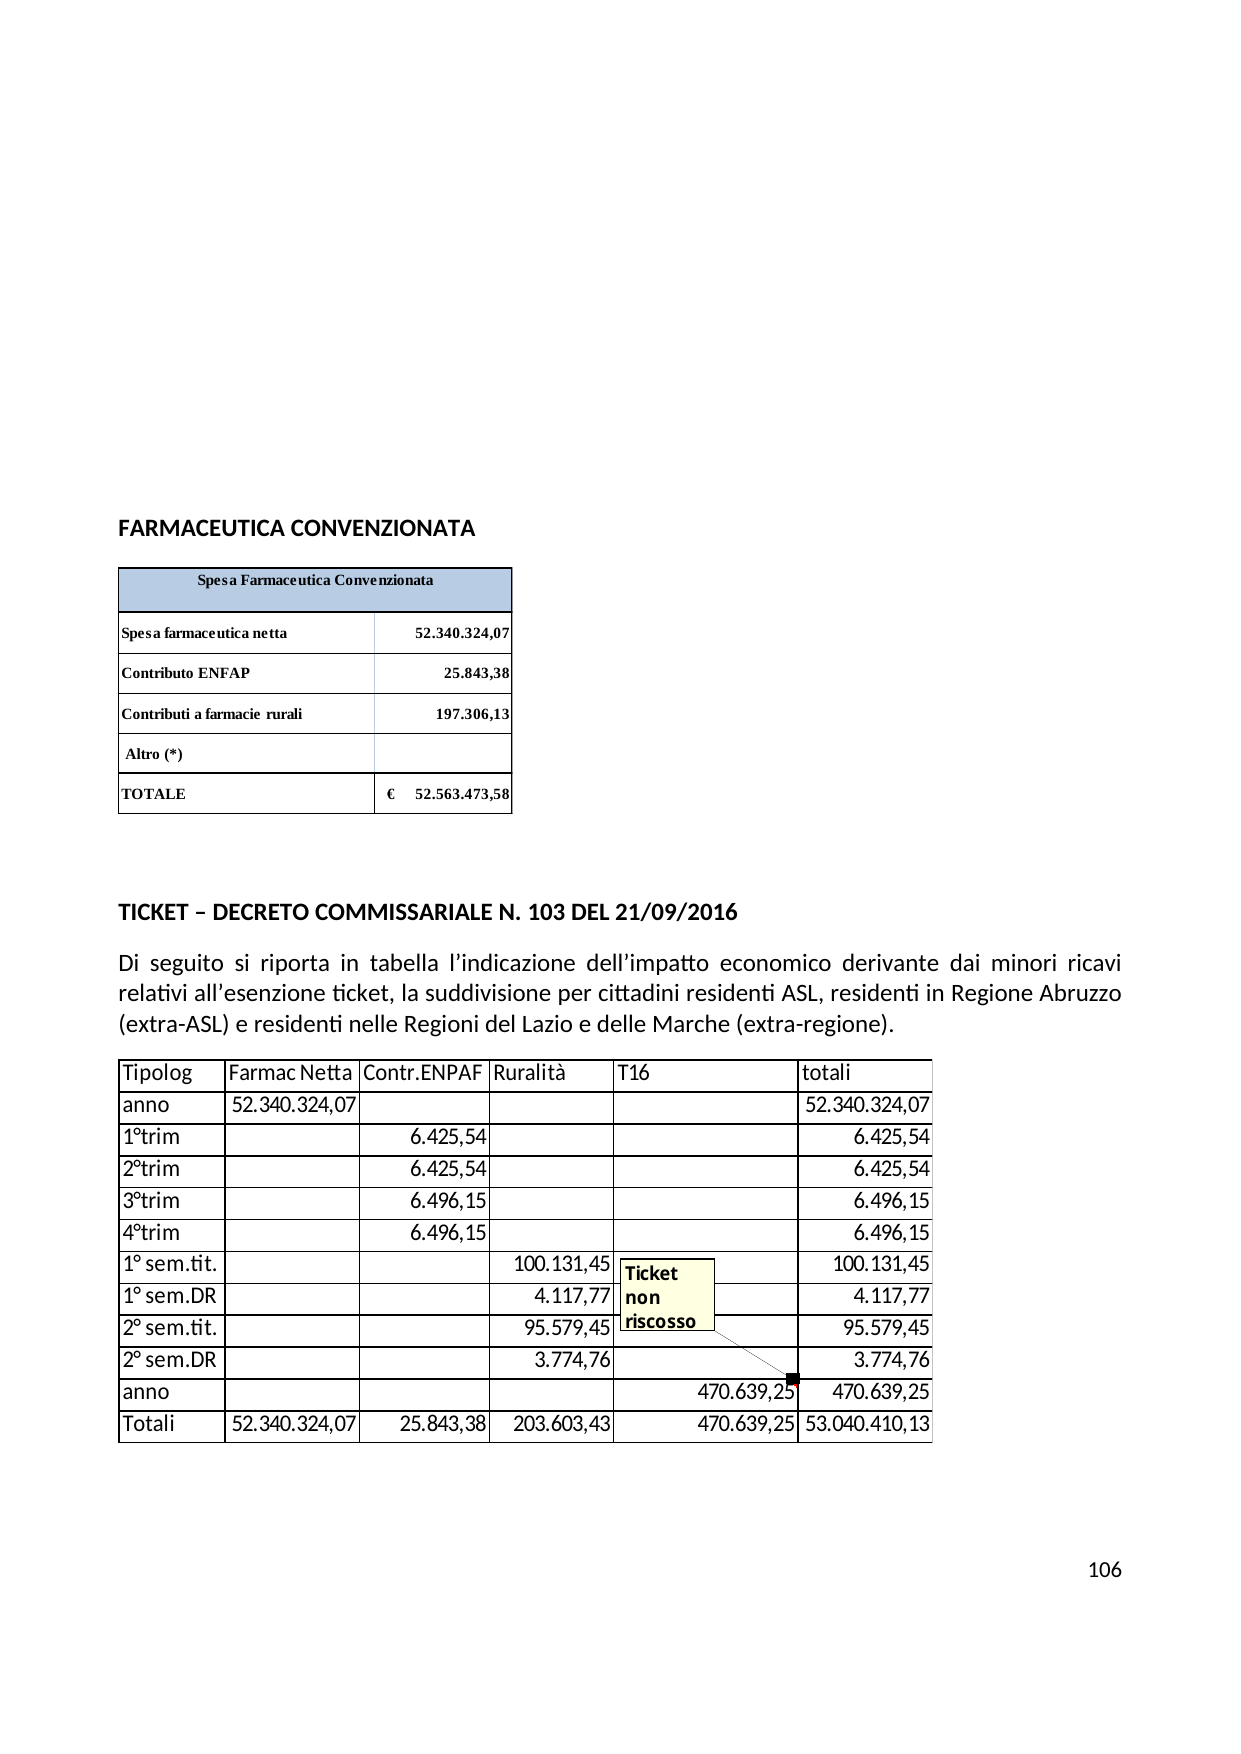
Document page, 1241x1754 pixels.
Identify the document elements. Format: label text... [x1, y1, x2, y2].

text TICKET – DECRETO COMMISSARIALE N. 103 DEL 21/09/2016 [118, 896, 1122, 926]
text Di seguito si riporta in tabella l’indicazione dell’impatto economico derivante dai minori ricavi relativi all’esenzione ticket, la suddivisione per cittadini residenti ASL, residenti in Regione Abruzzo (extra-ASL) e residenti nelle Regioni del Lazio e delle Marche (extra-regione). [118, 947, 1122, 1038]
text FARMACEUTICA CONVENZIONATA [118, 512, 1122, 543]
